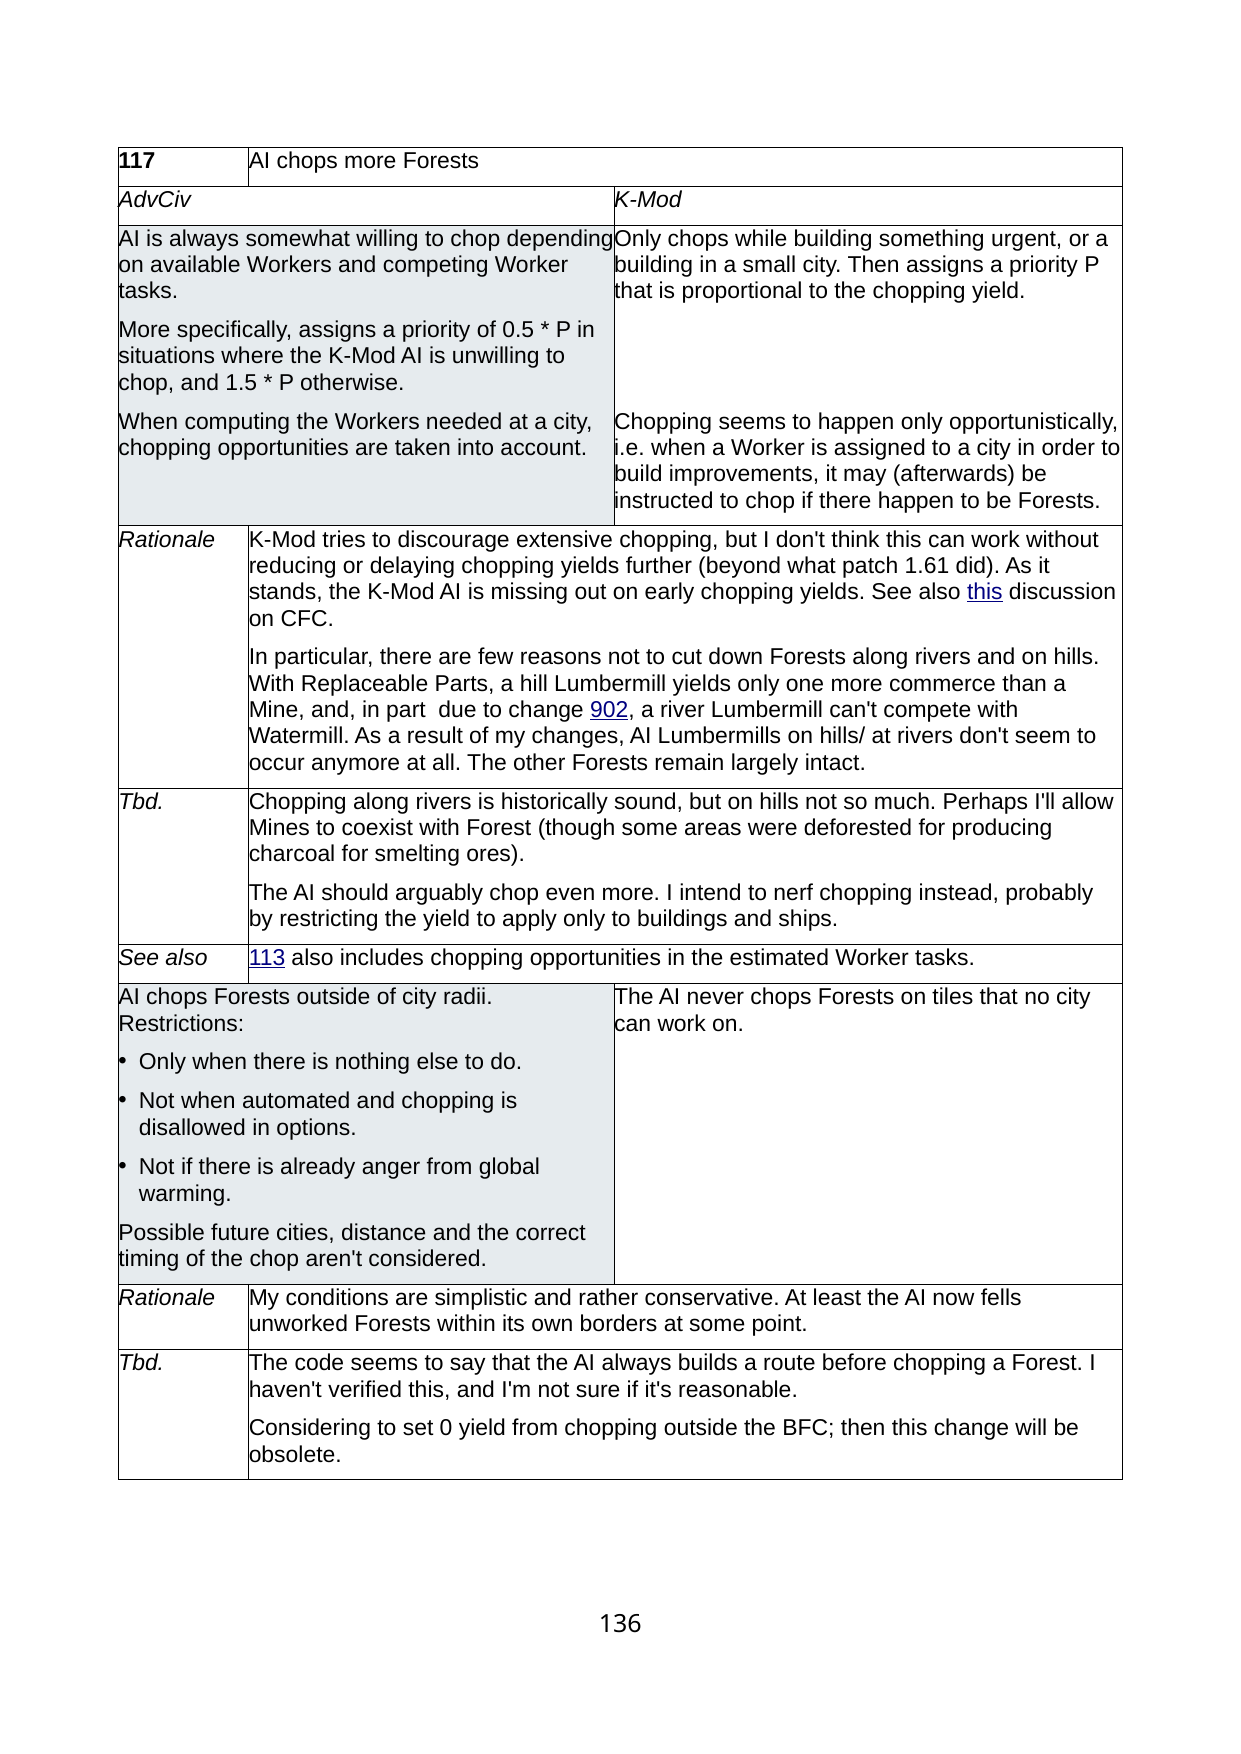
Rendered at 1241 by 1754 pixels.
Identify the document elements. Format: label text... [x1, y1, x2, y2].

table_cell Chopping along rivers is historically sound, but on hills not so much. Perhaps I'll allow Mines to coexist with Forest (though some areas were deforested for producing charcoal for smelting ores). The AI should arguably chop even more. I intend to nerf chopping instead, probably by restricting the yield to apply only to buildings and ships. [249, 789, 1122, 944]
table_cell Tbd. [119, 789, 248, 944]
table_cell Tbd. [119, 1350, 248, 1479]
table_cell AI chops Forests outside of city radii. Restrictions: Only when there is nothing else to do. Not when automated and chopping is disallowed in options. Not if there is already anger from global warming. Possible future cities, distance and the correct timing of the chop aren't considered. [119, 984, 614, 1284]
table_header 117 [119, 148, 248, 186]
table_cell The code seems to say that the AI always builds a route before chopping a Forest. I haven't verified this, and I'm not sure if it's reasonable. Considering to set 0 yield from chopping outside the BFC; then this change will be obsolete. [249, 1350, 1122, 1479]
table_cell AI is always somewhat willing to chop depending on available Workers and competing Worker tasks. More specifically, assigns a priority of 0.5 * P in situations where the K-Mod AI is unwilling to chop, and 1.5 * P otherwise. When computing the Workers needed at a city, chopping opportunities are taken into account. [119, 226, 614, 525]
table_cell 113 also includes chopping opportunities in the estimated Worker tasks. [249, 945, 1122, 983]
table_cell Rationale [119, 526, 248, 787]
table_cell K-Mod [615, 187, 1122, 224]
table_cell K-Mod tries to discourage extensive chopping, but I don't think this can work without reducing or delaying chopping yields further (beyond what patch 1.61 did). As it stands, the K-Mod AI is missing out on early chopping yields. See also this discussion on CFC. In particular, there are few reasons not to cut down Forests along rivers and on hills. With Replaceable Parts, a hill Lumbermill yields only one more commerce than a Mine, and, in part due to change 902, a river Lumbermill can't compete with Watermill. As a result of my changes, AI Lumbermills on hills/ at rivers don't seem to occur anymore at all. The other Forests remain largely intact. [249, 526, 1122, 787]
table_cell The AI never chops Forests on tiles that no city can work on. [615, 984, 1122, 1284]
table_cell My conditions are simplistic and rather conservative. At least the AI now fells unworked Forests within its own borders at some point. [249, 1285, 1122, 1349]
table_header AI chops more Forests [249, 148, 1122, 186]
table_cell Rationale [119, 1285, 248, 1349]
table_cell AdvCiv [119, 187, 614, 224]
table_cell See also [119, 945, 248, 983]
table_cell Only chops while building something urgent, or a building in a small city. Then assigns a priority P that is proportional to the chopping yield. Chopping seems to happen only opportunistically, i.e. when a Worker is assigned to a city in order to build improvements, it may (afterwards) be instructed to chop if there happen to be Forests. [615, 226, 1122, 525]
